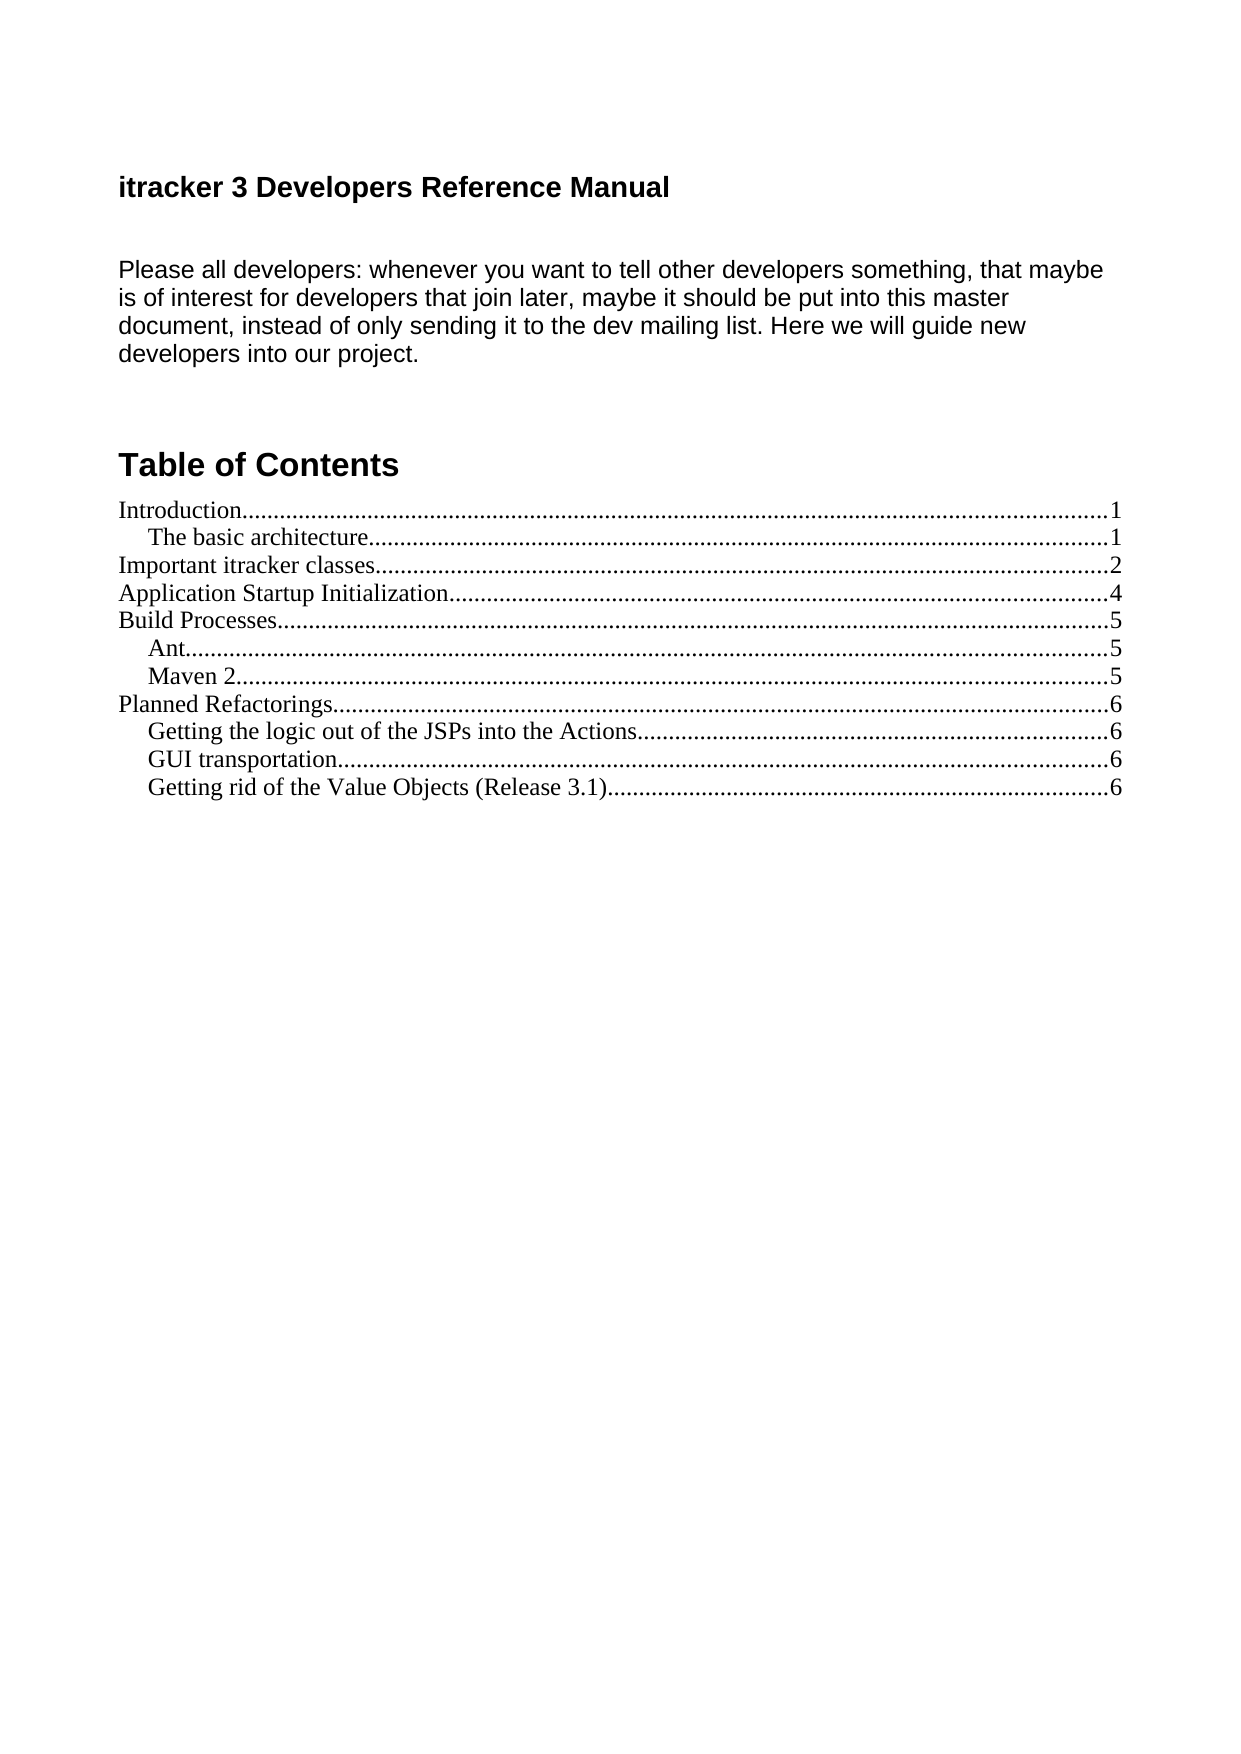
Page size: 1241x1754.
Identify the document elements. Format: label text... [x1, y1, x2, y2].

text Getting the logic out of the JSPs into the Actions 6 [148, 717, 1122, 745]
text Ant 5 [148, 634, 1122, 662]
text Build Processes 5 [118, 607, 1122, 634]
text Introduction 1 [118, 496, 1122, 523]
text GUI transportation 6 [148, 745, 1122, 773]
text Application Startup Initialization 4 [118, 579, 1122, 607]
text Maven 2 5 [148, 662, 1122, 690]
text Important itracker classes 2 [118, 551, 1122, 579]
text Please all developers: whenever you want to tell other developers something, that maybe is of interest for developers that join later, maybe it should be put into this master document, instead of only sending it to the dev mailing list. Here we will guide new developers into our project. [118, 256, 1122, 368]
text Getting rid of the Value Objects (Release 3.1) 6 [148, 773, 1122, 801]
text Planned Refactorings 6 [118, 690, 1122, 717]
text The basic architecture 1 [148, 523, 1122, 551]
subtitle Table of Contents [118, 446, 1122, 483]
subtitle itracker 3 Developers Reference Manual [118, 171, 1122, 203]
